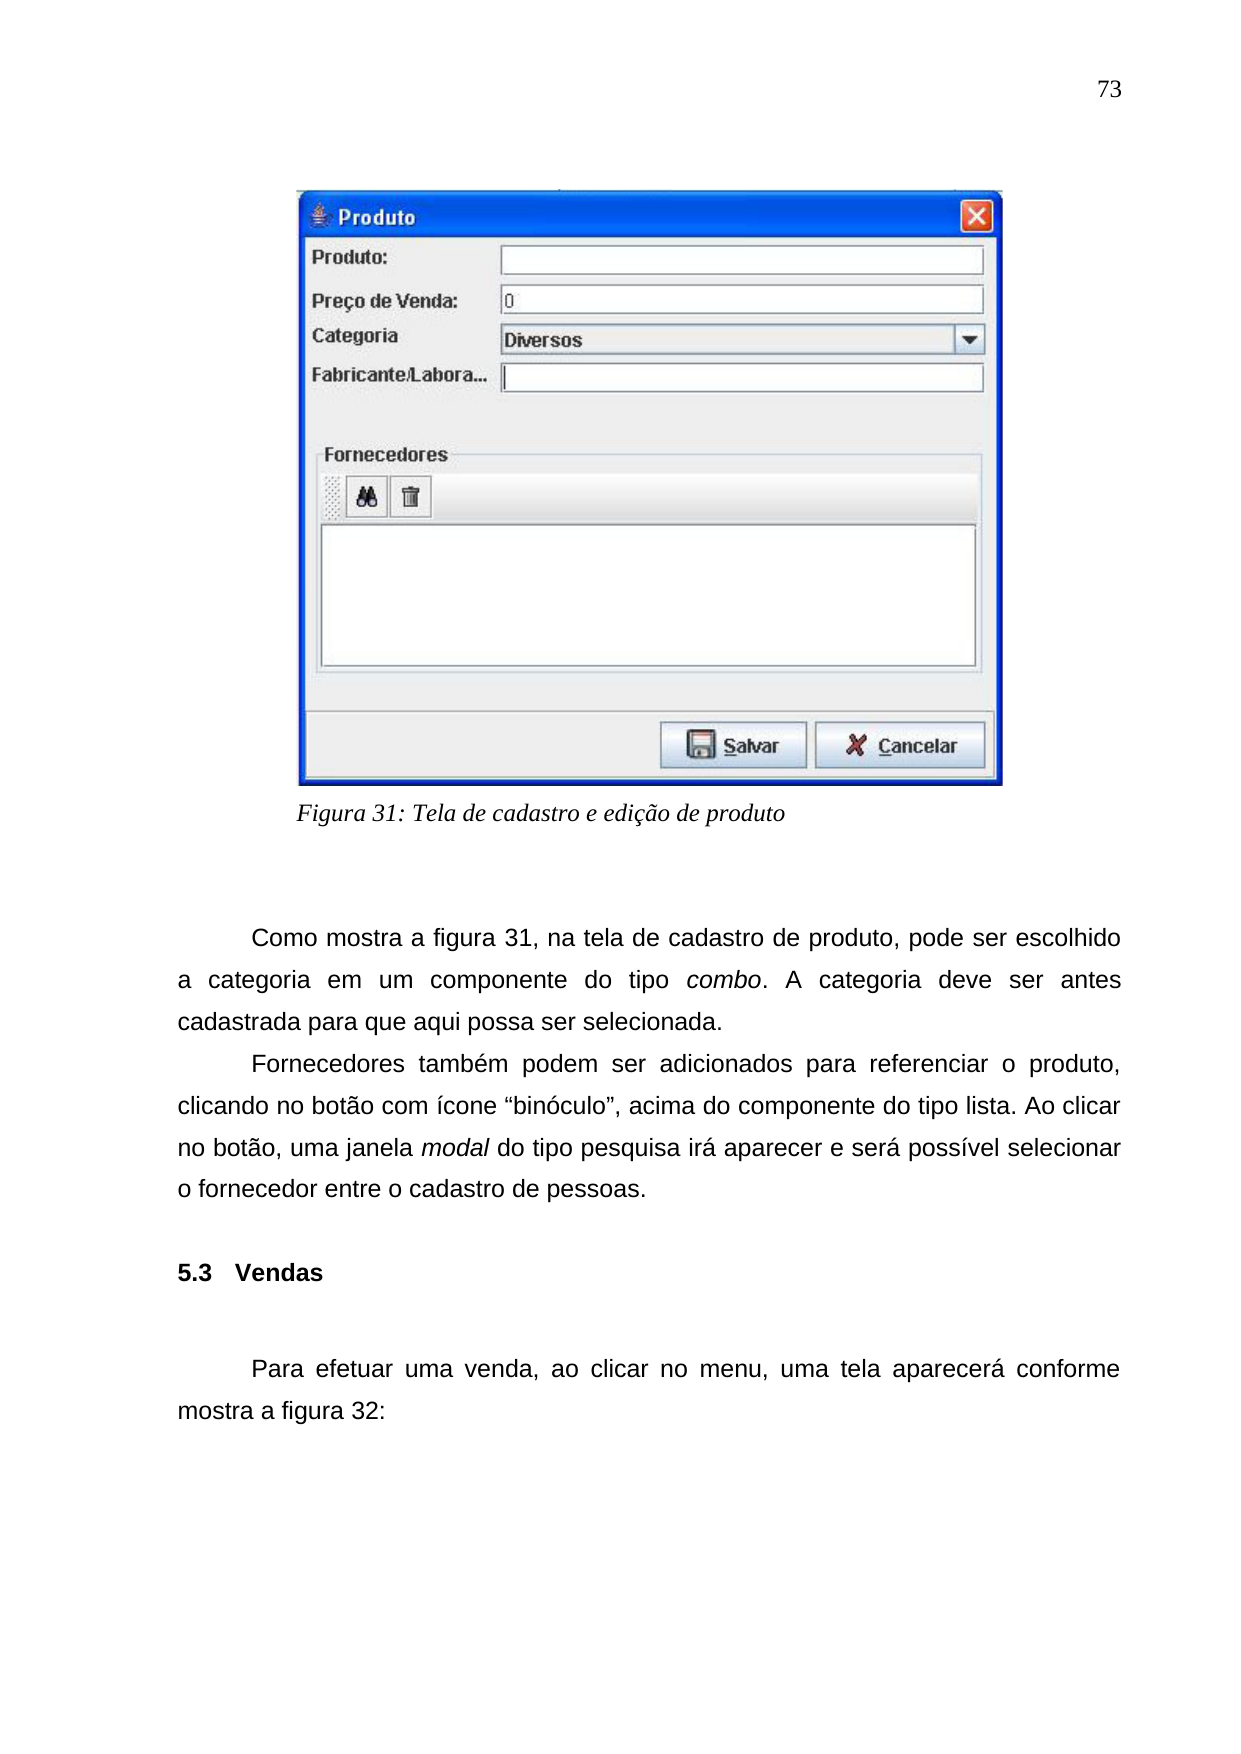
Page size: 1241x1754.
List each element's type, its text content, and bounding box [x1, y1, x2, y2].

subtitle Vendas [177, 1259, 1122, 1287]
text Figura 31: Tela de cadastro e edição de produto [296, 786, 1003, 827]
text Como mostra a figura 31, na tela de cadastro de produto, pode ser escolhido a categoria em um componente do tipo combo. A categoria deve ser antes cadastrada para que aqui possa ser selecionada. [177, 924, 1122, 1036]
text Para efetuar uma venda, ao clicar no menu, uma tela aparecerá conforme mostra a figura 32: [177, 1355, 1122, 1425]
text Fornecedores também podem ser adicionados para referenciar o produto, clicando no botão com ícone “binóculo”, acima do componente do tipo lista. Ao clicar no botão, uma janela modal do tipo pesquisa irá aparecer e será possível selecionar o fornecedor entre o cadastro de pessoas. [177, 1049, 1122, 1203]
picture [296, 189, 1003, 786]
